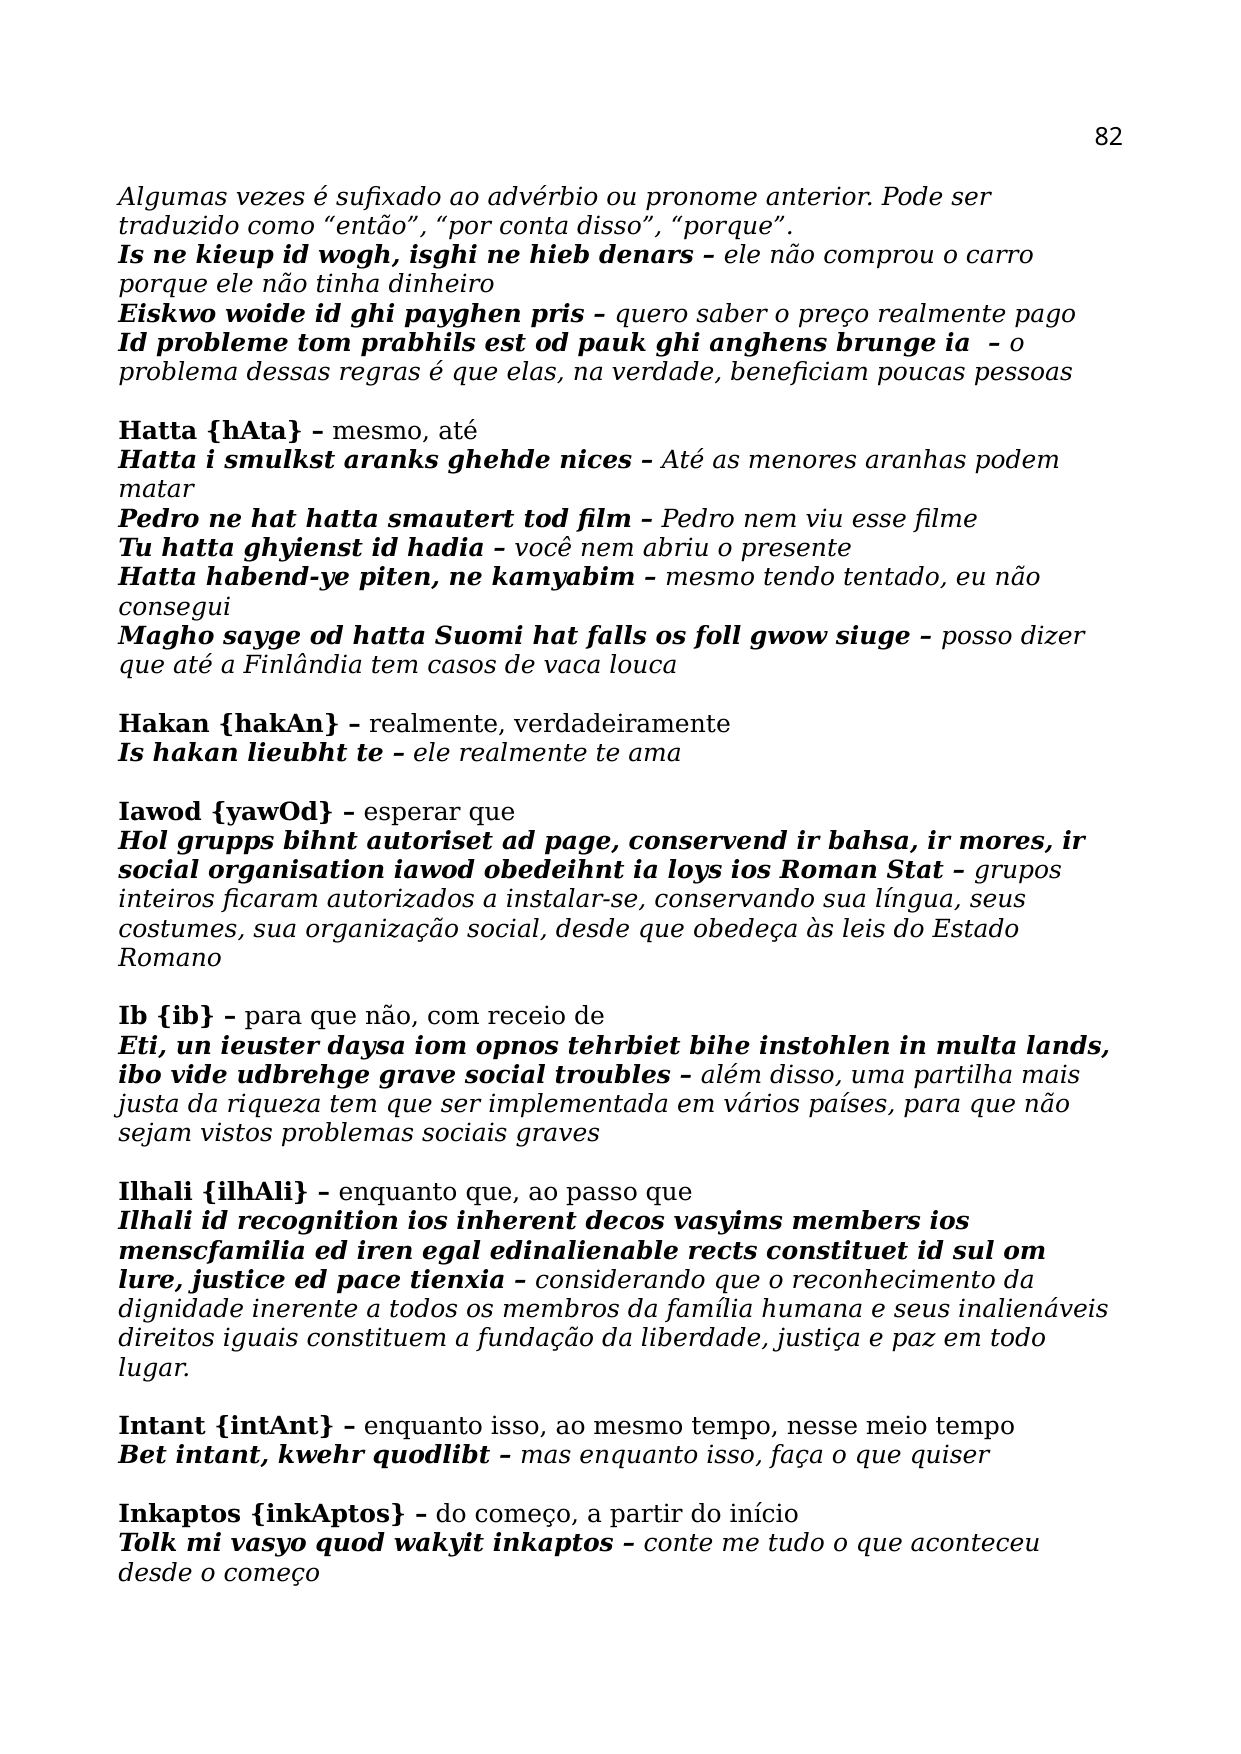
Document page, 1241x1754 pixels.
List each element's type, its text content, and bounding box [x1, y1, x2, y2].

text Hatta i smulkst aranks ghehde nices – Até as menores aranhas podem matar [118, 445, 1123, 503]
text Algumas vezes é sufixado ao advérbio ou pronome anterior. Pode ser traduzido como “então”, “por conta disso”, “porque”. [118, 182, 1123, 240]
text Is hakan lieubht te – ele realmente te ama [118, 738, 1123, 767]
text Tolk mi vasyo quod wakyit inkaptos – conte me tudo o que aconteceu desde o começo [118, 1528, 1123, 1587]
text Ilhali id recognition ios inherent decos vasyims members ios menscfamilia ed iren egal edinalienable rects constituet id sul om lure, justice ed pace tienxia – considerando que o reconhecimento da dignidade inerente a todos os membros da família humana e seus inalienáveis direitos iguais constituem a fundação da liberdade, justiça e paz em todo lugar. [118, 1206, 1123, 1382]
text Tu hatta ghyienst id hadia – você nem abriu o presente [118, 533, 1123, 562]
text Hakan {hakAn} – realmente, verdadeiramente [118, 708, 1123, 738]
text Id probleme tom prabhils est od pauk ghi anghens brunge ia – o problema dessas regras é que elas, na verdade, beneficiam poucas pessoas [118, 328, 1123, 386]
text Eti, un ieuster daysa iom opnos tehrbiet bihe instohlen in multa lands, ibo vide udbrehge grave social troubles – além disso, uma partilha mais justa da riqueza tem que ser implementada em vários países, para que não sejam vistos problemas sociais graves [118, 1031, 1123, 1148]
text Magho sayge od hatta Suomi hat falls os foll gwow siuge – posso dizer que até a Finlândia tem casos de vaca louca [118, 621, 1123, 679]
text Hatta habend-ye piten, ne kamyabim – mesmo tendo tentado, eu não consegui [118, 562, 1123, 621]
text Intant {intAnt} – enquanto isso, ao mesmo tempo, nesse meio tempo [118, 1411, 1123, 1440]
text Pedro ne hat hatta smautert tod film – Pedro nem viu esse filme [118, 503, 1123, 533]
text Eiskwo woide id ghi payghen pris – quero saber o preço realmente pago [118, 298, 1123, 328]
text Is ne kieup id wogh, isghi ne hieb denars – ele não comprou o carro porque ele não tinha dinheiro [118, 240, 1123, 298]
text Hol grupps bihnt autoriset ad page, conservend ir bahsa, ir mores, ir social organisation iawod obedeihnt ia loys ios Roman Stat – grupos inteiros ficaram autorizados a instalar-se, conservando sua língua, seus costumes, sua organização social, desde que obedeça às leis do Estado Romano [118, 826, 1123, 972]
text Ilhali {ilhAli} – enquanto que, ao passo que [118, 1177, 1123, 1206]
text Hatta {hAta} – mesmo, até [118, 416, 1123, 445]
text Iawod {yawOd} – esperar que [118, 796, 1123, 826]
text Inkaptos {inkAptos} – do começo, a partir do início [118, 1499, 1123, 1528]
text Ib {ib} – para que não, com receio de [118, 1001, 1123, 1031]
text Bet intant, kwehr quodlibt – mas enquanto isso, faça o que quiser [118, 1440, 1123, 1470]
